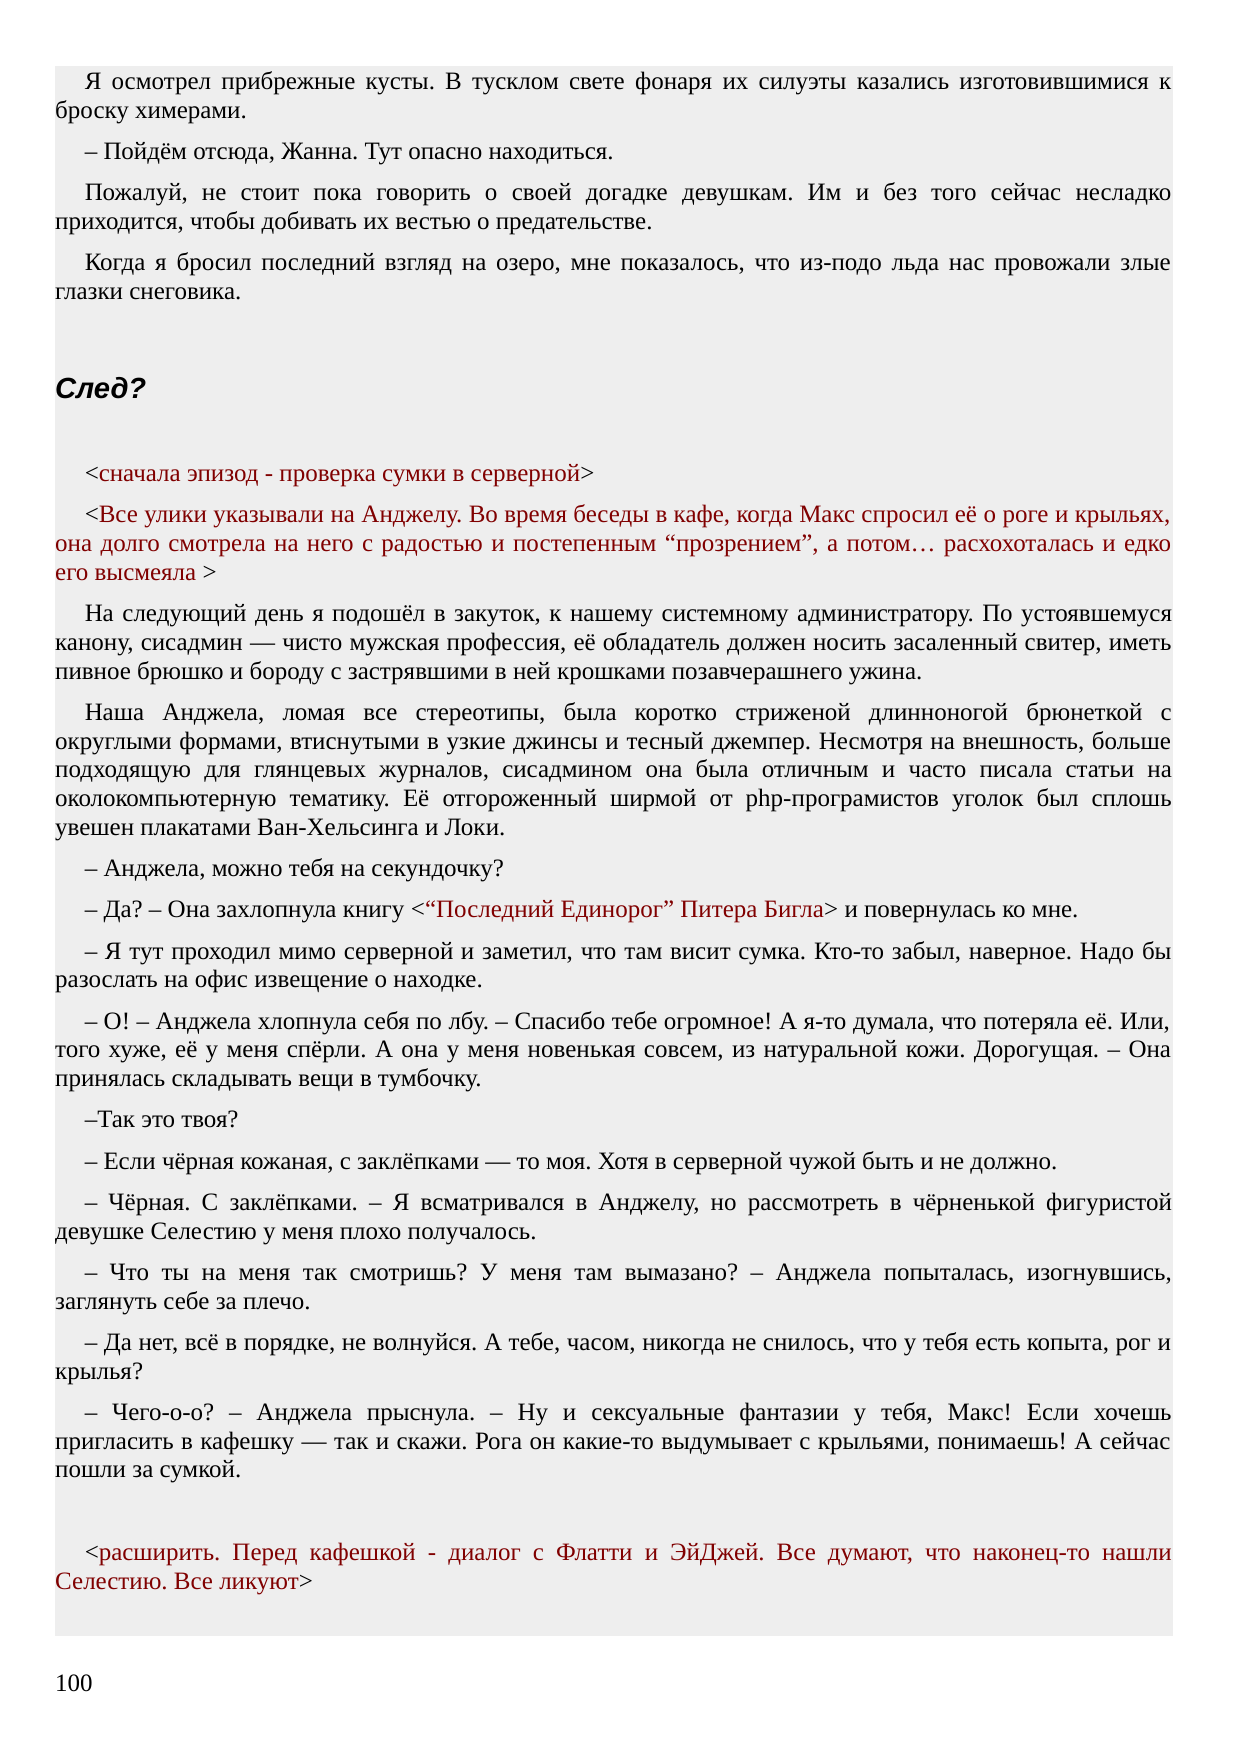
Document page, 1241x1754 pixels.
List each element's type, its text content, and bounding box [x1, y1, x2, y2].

text Когда я бросил последний взгляд на озеро, мне показалось, что из-подо льда нас провожали злые глазки снеговика. [55, 247, 1173, 305]
text На следующий день я подошёл в закуток, к нашему системному администратору. По устоявшемуся канону, сисадмин — чисто мужская профессия, её обладатель должен носить засаленный свитер, иметь пивное брюшко и бороду с застрявшими в ней крошками позавчерашнего ужина. [55, 598, 1173, 684]
subtitle След? [55, 371, 1173, 404]
text – Да? – Она захлопнула книгу <“Последний Единорог” Питера Бигла> и повернулась ко мне. [55, 894, 1173, 923]
text Наша Анджела, ломая все стереотипы, была коротко стриженой длинноногой брюнеткой с округлыми формами, втиснутыми в узкие джинсы и тесный джемпер. Несмотря на внешность, больше подходящую для глянцевых журналов, сисадмином она была отличным и часто писала статьи на околокомпьютерную тематику. Её отгороженный ширмой от php-програмистов уголок был сплошь увешен плакатами Ван-Хельсинга и Локи. [55, 697, 1173, 841]
text <расширить. Перед кафешкой - диалог с Флатти и ЭйДжей. Все думают, что наконец-то нашли Селестию. Все ликуют> [55, 1537, 1173, 1594]
text – Чёрная. С заклёпками. – Я всматривался в Анджелу, но рассмотреть в чёрненькой фигуристой девушке Селестию у меня плохо получалось. [55, 1187, 1173, 1244]
text – Если чёрная кожаная, с заклёпками — то моя. Хотя в серверной чужой быть и не должно. [55, 1146, 1173, 1174]
text – Я тут проходил мимо серверной и заметил, что там висит сумка. Кто-то забыл, наверное. Надо бы разослать на офис извещение о находке. [55, 936, 1173, 993]
text – Анджела, можно тебя на секундочку? [55, 853, 1173, 882]
text – О! – Анджела хлопнула себя по лбу. – Спасибо тебе огромное! А я-то думала, что потеряла её. Или, того хуже, её у меня спёрли. А она у меня новенькая совсем, из натуральной кожи. Дорогущая. – Она принялась складывать вещи в тумбочку. [55, 1006, 1173, 1092]
text – Чего-о-о? – Анджела прыснула. – Ну и сексуальные фантазии у тебя, Макс! Если хочешь пригласить в кафешку — так и скажи. Рога он какие-то выдумывает с крыльями, понимаешь! А сейчас пошли за сумкой. [55, 1397, 1173, 1483]
text – Да нет, всё в порядке, не волнуйся. А тебе, часом, никогда не снилось, что у тебя есть копыта, рог и крылья? [55, 1327, 1173, 1384]
text <Все улики указывали на Анджелу. Во время беседы в кафе, когда Макс спросил её о роге и крыльях, она долго смотрела на него с радостью и постепенным “прозрением”, а потом… расхохоталась и едко его высмеяла > [55, 499, 1173, 586]
text Я осмотрел прибрежные кусты. В тусклом свете фонаря их силуэты казались изготовившимися к броску химерами. [55, 66, 1173, 123]
text Пожалуй, не стоит пока говорить о своей догадке девушкам. Им и без того сейчас несладко приходится, чтобы добивать их вестью о предательстве. [55, 177, 1173, 235]
text <сначала эпизод - проверка сумки в серверной> [55, 458, 1173, 487]
text –Так это твоя? [55, 1104, 1173, 1133]
text – Что ты на меня так смотришь? У меня там вымазано? – Анджела попыталась, изогнувшись, заглянуть себе за плечо. [55, 1257, 1173, 1314]
text – Пойдём отсюда, Жанна. Тут опасно находиться. [55, 136, 1173, 165]
